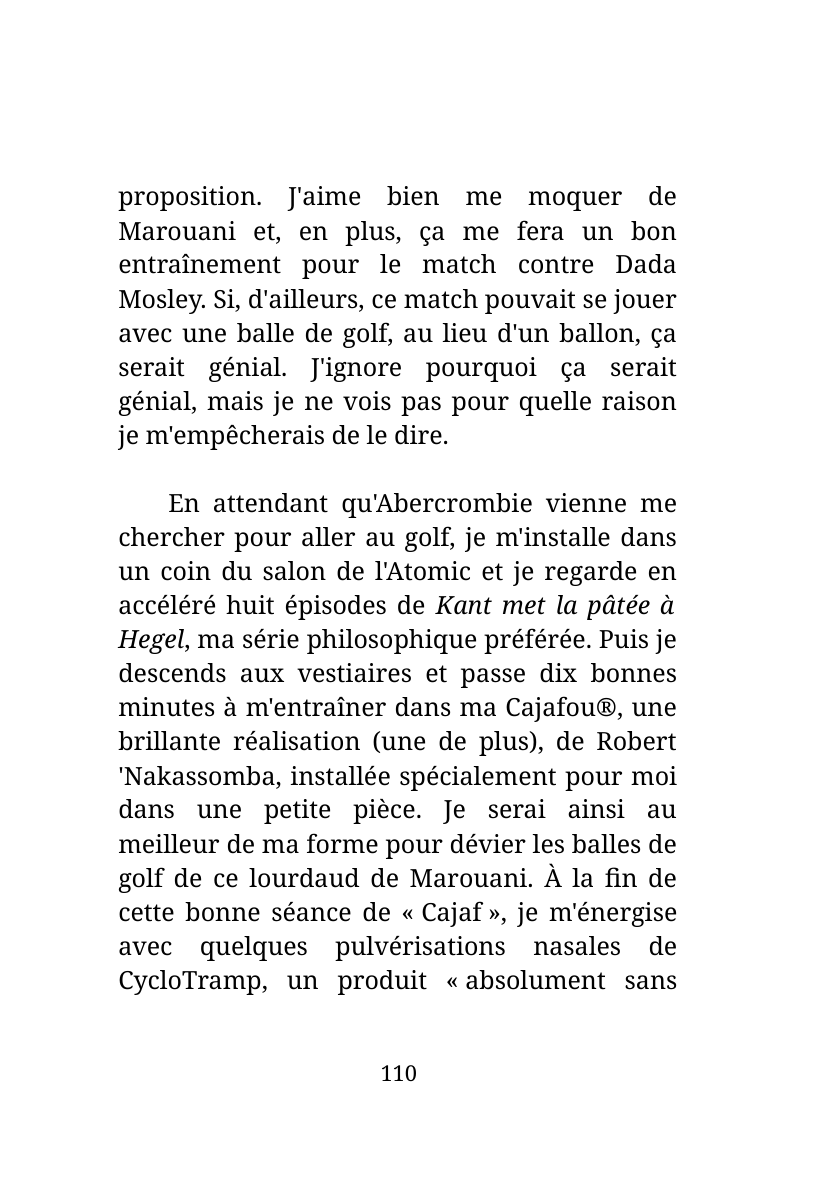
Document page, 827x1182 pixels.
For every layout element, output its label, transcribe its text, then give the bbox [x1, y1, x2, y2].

text proposition. J'aime bien me moquer de Marouani et, en plus, ça me fera un bon entraînement pour le match contre Dada Mosley. Si, d'ailleurs, ce match pouvait se jouer avec une balle de golf, au lieu d'un ballon, ça serait génial. J'ignore pourquoi ça serait génial, mais je ne vois pas pour quelle raison je m'empêcherais de le dire. [118, 179, 677, 452]
text En attendant qu'Abercrombie vienne me chercher pour aller au golf, je m'installe dans un coin du salon de l'Atomic et je regarde en accéléré huit épisodes de Kant met la pâtée à Hegel, ma série philosophique préférée. Puis je descends aux vestiaires et passe dix bonnes minutes à m'entraîner dans ma Cajafou®, une brillante réalisation (une de plus), de Robert 'Nakassomba, installée spécialement pour moi dans une petite pièce. Je serai ainsi au meilleur de ma forme pour dévier les balles de golf de ce lourdaud de Marouani. À la fin de cette bonne séance de « Cajaf », je m'énergise avec quelques pulvérisations nasales de CycloTramp, un produit « absolument sans [118, 486, 677, 997]
